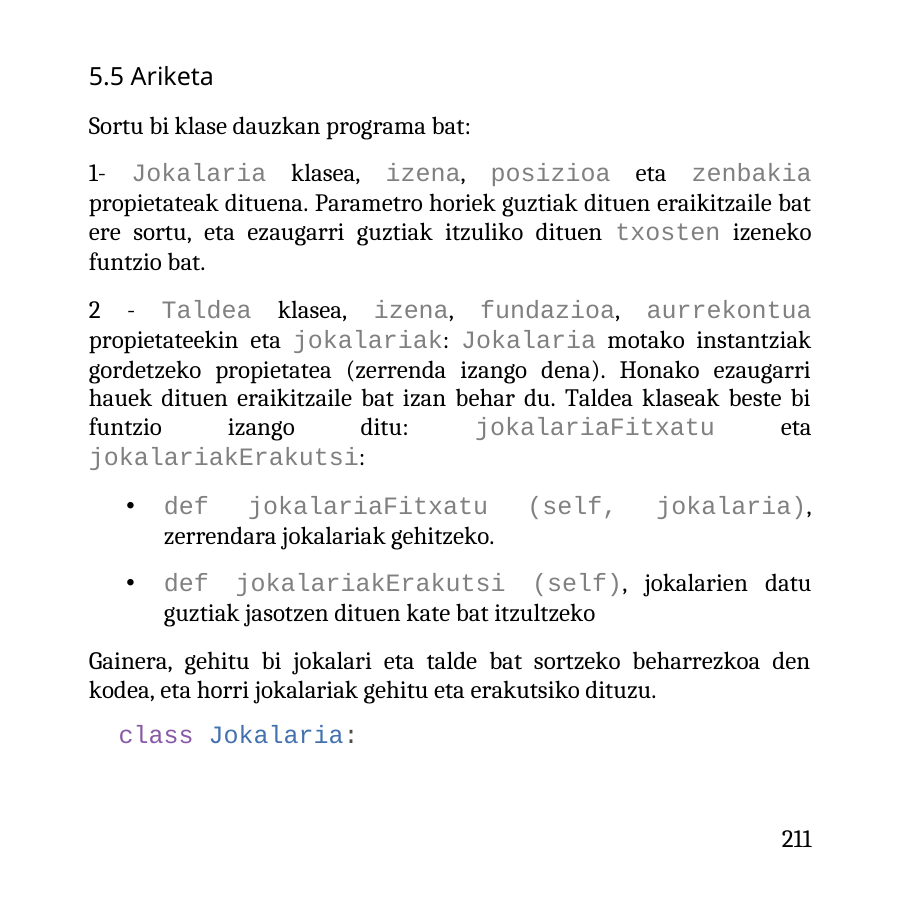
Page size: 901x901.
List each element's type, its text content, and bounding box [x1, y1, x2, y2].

text 2 - Taldea klasea, izena, fundazioa, aurrekontua propietateekin eta jokalariak: Jokalaria motako instantziak gordetzeko propietatea (zerrenda izango dena). Honako ezaugarri hauek dituen eraikitzaile bat izan behar du. Taldea klaseak beste bi funtzio izango ditu: jokalariaFitxatu eta jokalariakErakutsi: [89, 296, 811, 473]
list def jokalariakErakutsi (self), jokalarien datu guztiak jasotzen dituen kate bat itzultzeko [126, 569, 811, 628]
text Sortu bi klase dauzkan programa bat: [89, 112, 811, 141]
list def jokalariaFitxatu (self, jokalaria), zerrendara jokalariak gehitzeko. [126, 492, 811, 551]
text class Jokalaria: [118, 723, 811, 751]
text 1- Jokalaria klasea, izena, posizioa eta zenbakia propietateak dituena. Parametro horiek guztiak dituen eraikitzaile bat ere sortu, eta ezaugarri guztiak itzuliko dituen txosten izeneko funtzio bat. [89, 159, 811, 277]
text 5.5 Ariketa [89, 59, 811, 93]
text Gainera, gehitu bi jokalari eta talde bat sortzeko beharrezkoa den kodea, eta horri jokalariak gehitu eta erakutsiko dituzu. [89, 647, 811, 704]
